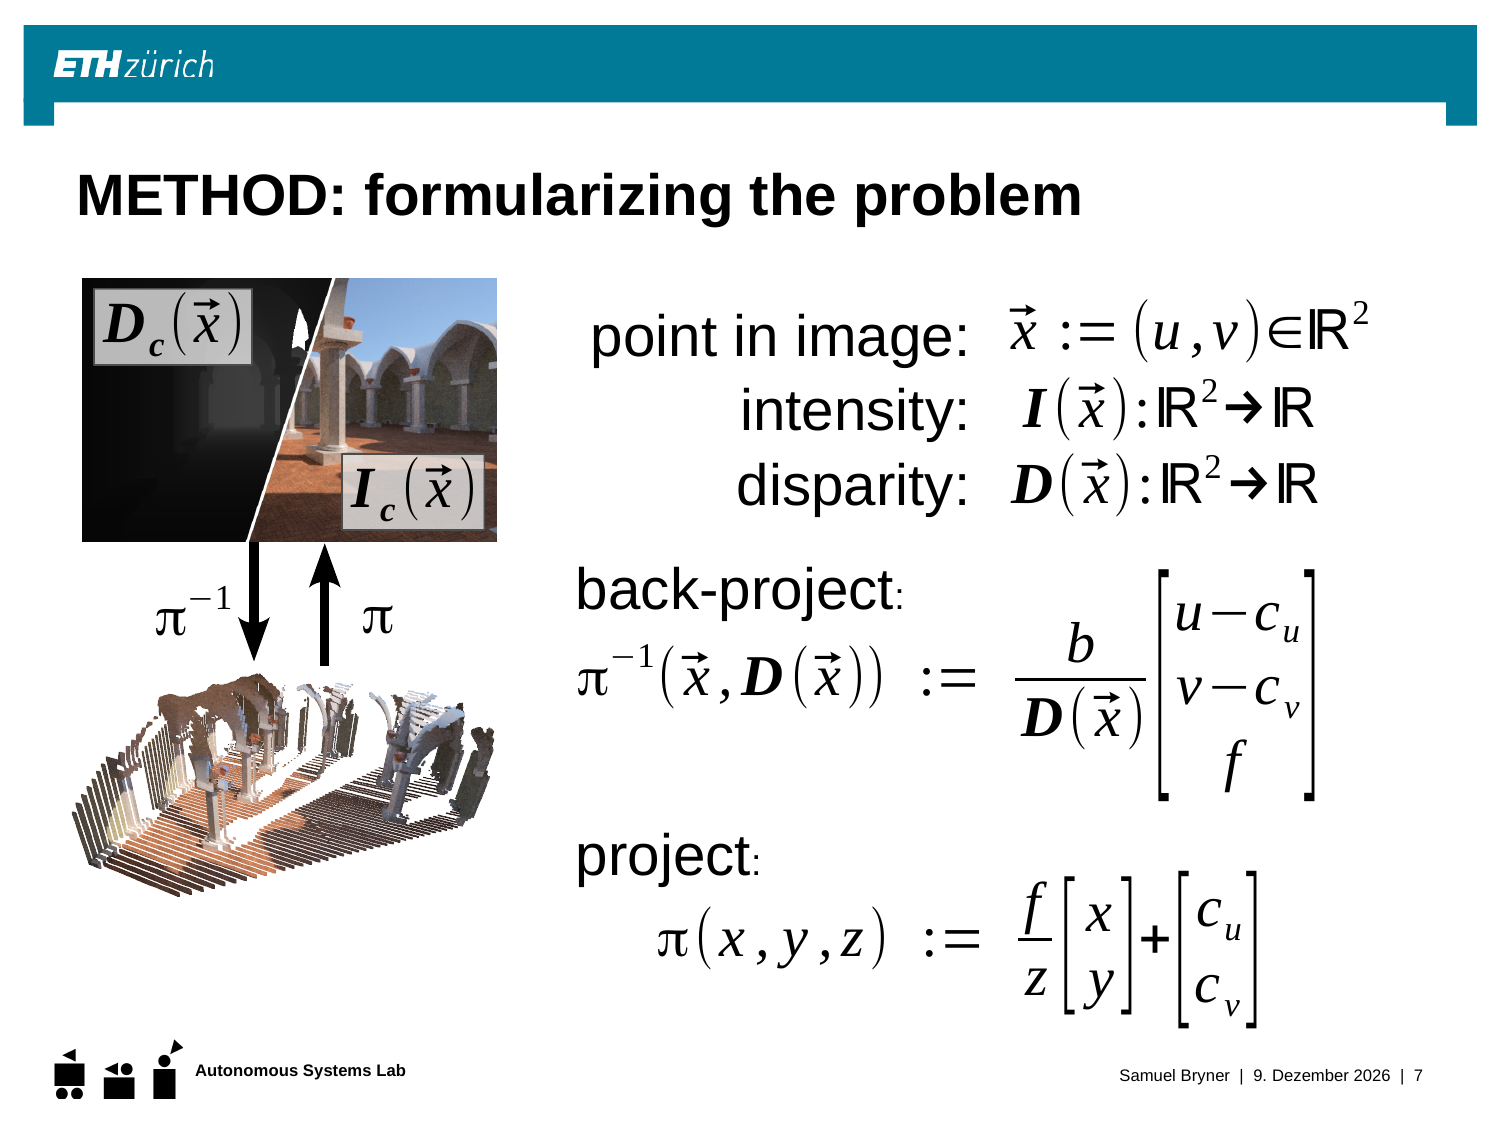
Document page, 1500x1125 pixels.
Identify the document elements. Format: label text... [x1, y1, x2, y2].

title METHOD: formularizing the problem [53, 101, 1447, 290]
chart [94, 289, 252, 365]
chart [354, 602, 402, 637]
text_box point in image: intensity: disparity: [576, 286, 996, 591]
chart [1001, 293, 1376, 522]
chart [342, 454, 484, 530]
picture [43, 637, 520, 928]
chart [147, 578, 238, 639]
picture [82, 278, 497, 542]
chart [649, 868, 1268, 1031]
text_box project: [561, 814, 951, 895]
text_box back-project: [561, 549, 951, 630]
chart [570, 566, 1327, 805]
